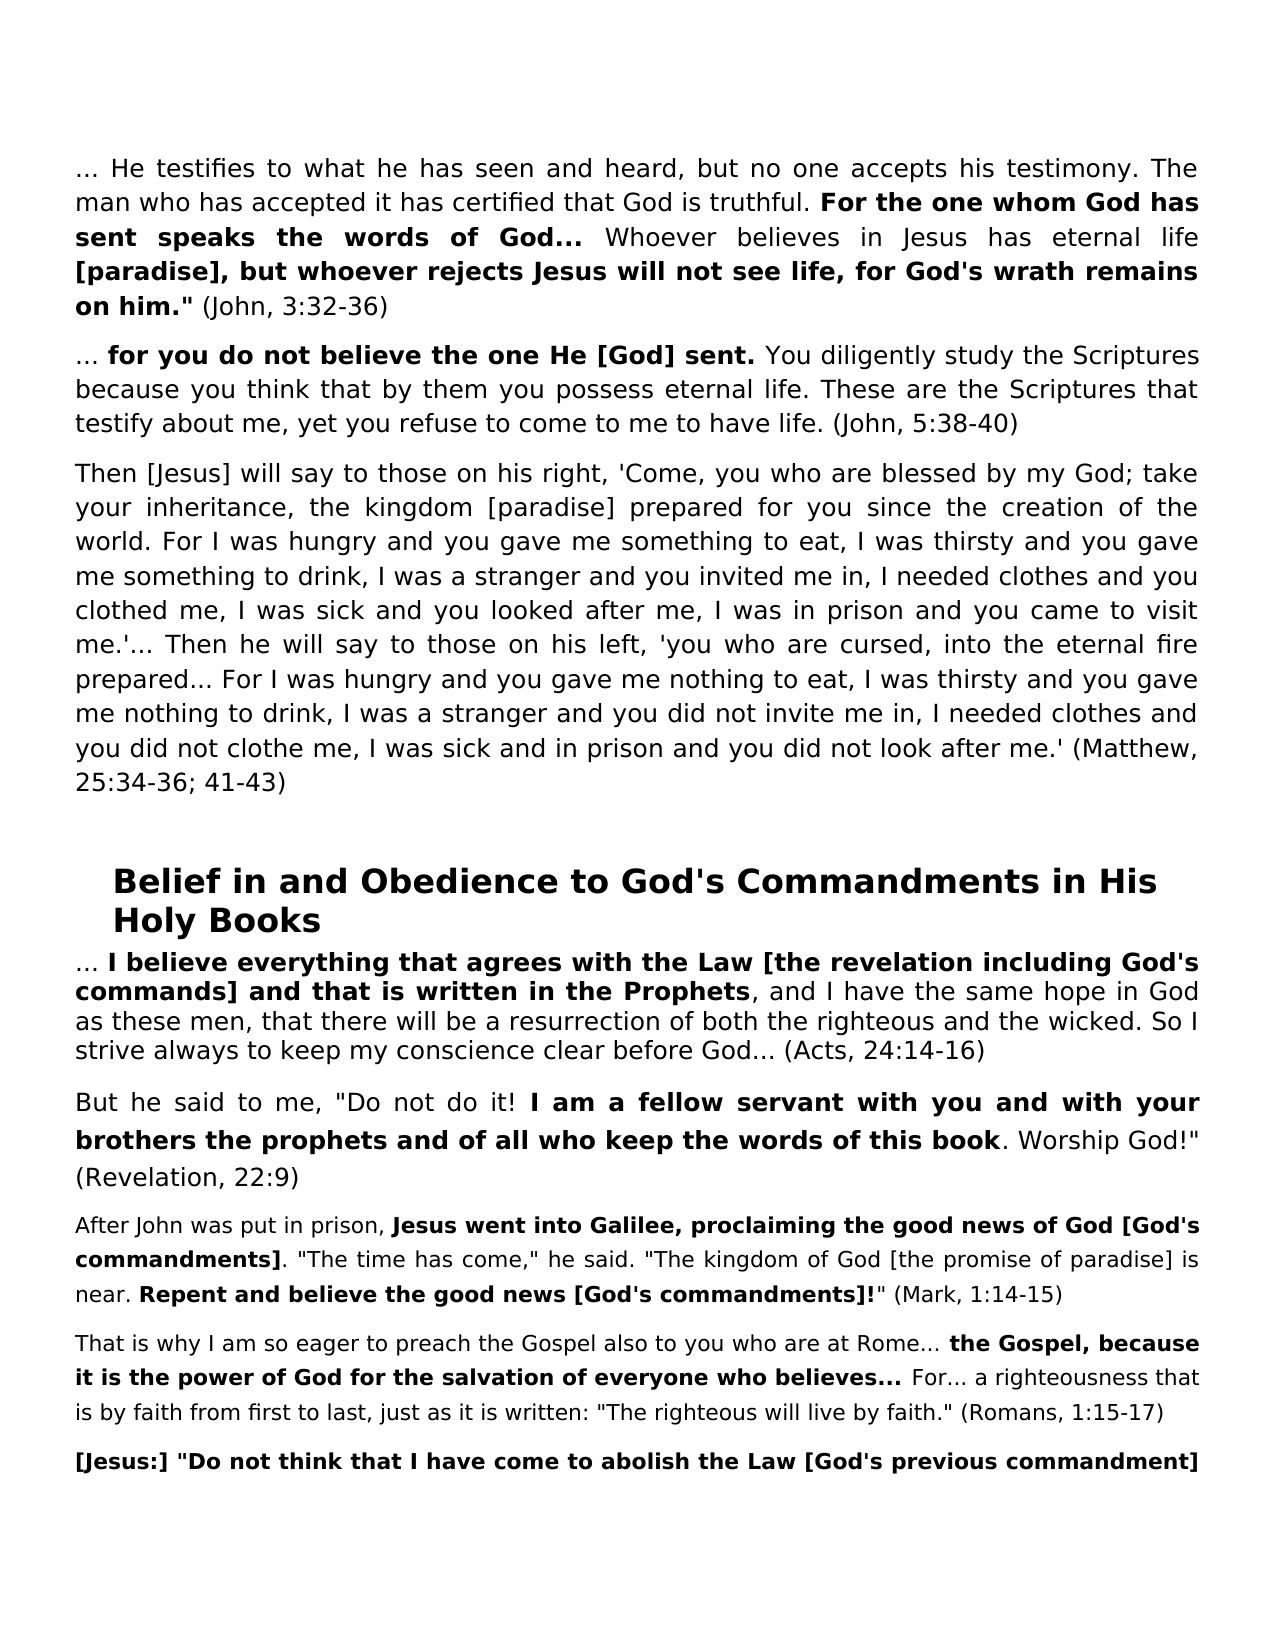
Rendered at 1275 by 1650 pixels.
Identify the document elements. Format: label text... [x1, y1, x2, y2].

text Then [Jesus] will say to those on his right, 'Come, you who are blessed by my God; take your inheritance, the kingdom [paradise] prepared for you since the creation of the world. For I was hungry and you gave me something to eat, I was thirsty and you gave me something to drink, I was a stranger and you invited me in, I needed clothes and you clothed me, I was sick and you looked after me, I was in prison and you came to visit me.'... Then he will say to those on his left, 'you who are cursed, into the eternal fire prepared... For I was hungry and you gave me nothing to eat, I was thirsty and you gave me nothing to drink, I was a stranger and you did not invite me in, I needed clothes and you did not clothe me, I was sick and in prison and you did not look after me.' (Matthew, 25:34-36; 41-43) [75, 454, 1200, 798]
text [Jesus:] "Do not think that I have come to abolish the Law [God's previous commandment] [75, 1442, 1200, 1476]
text After John was put in prison, Jesus went into Galilee, proclaiming the good news of God [God's commandments]. "The time has come," he said. "The kingdom of God [the promise of paradise] is near. Repent and believe the good news [God's commandments]!" (Mark, 1:14-15) [75, 1206, 1200, 1309]
text But he said to me, "Do not do it! I am a fellow servant with you and with your brothers the prophets and of all who keep the words of this book. Worship God!" (Revelation, 22:9) [75, 1082, 1200, 1194]
text ... He testifies to what he has seen and heard, but no one accepts his testimony. The man who has accepted it has certified that God is truthful. For the one whom God has sent speaks the words of God... Whoever believes in Jesus has eternal life [paradise], but whoever rejects Jesus will not see life, for God's wrath remains on him." (John, 3:32-36) [75, 150, 1200, 322]
subtitle Belief in and Obedience to God's Commandments in His Holy Books [112, 862, 1200, 940]
text That is why I am so eager to preach the Gospel also to you who are at Rome... the Gospel, because it is the power of God for the salvation of everyone who believes... For... a righteousness that is by faith from first to last, just as it is written: "The righteous will live by faith." (Romans, 1:15-17) [75, 1324, 1200, 1427]
text ... I believe everything that agrees with the Law [the revelation including God's commands] and that is written in the Prophets, and I have the same hope in God as these men, that there will be a resurrection of both the righteous and the wicked. So I strive always to keep my conscience clear before God... (Acts, 24:14-16) [75, 948, 1200, 1065]
text ... for you do not believe the one He [God] sent. You diligently study the Scriptures because you think that by them you possess eternal life. These are the Scriptures that testify about me, yet you refuse to come to me to have life. (John, 5:38-40) [75, 337, 1200, 440]
